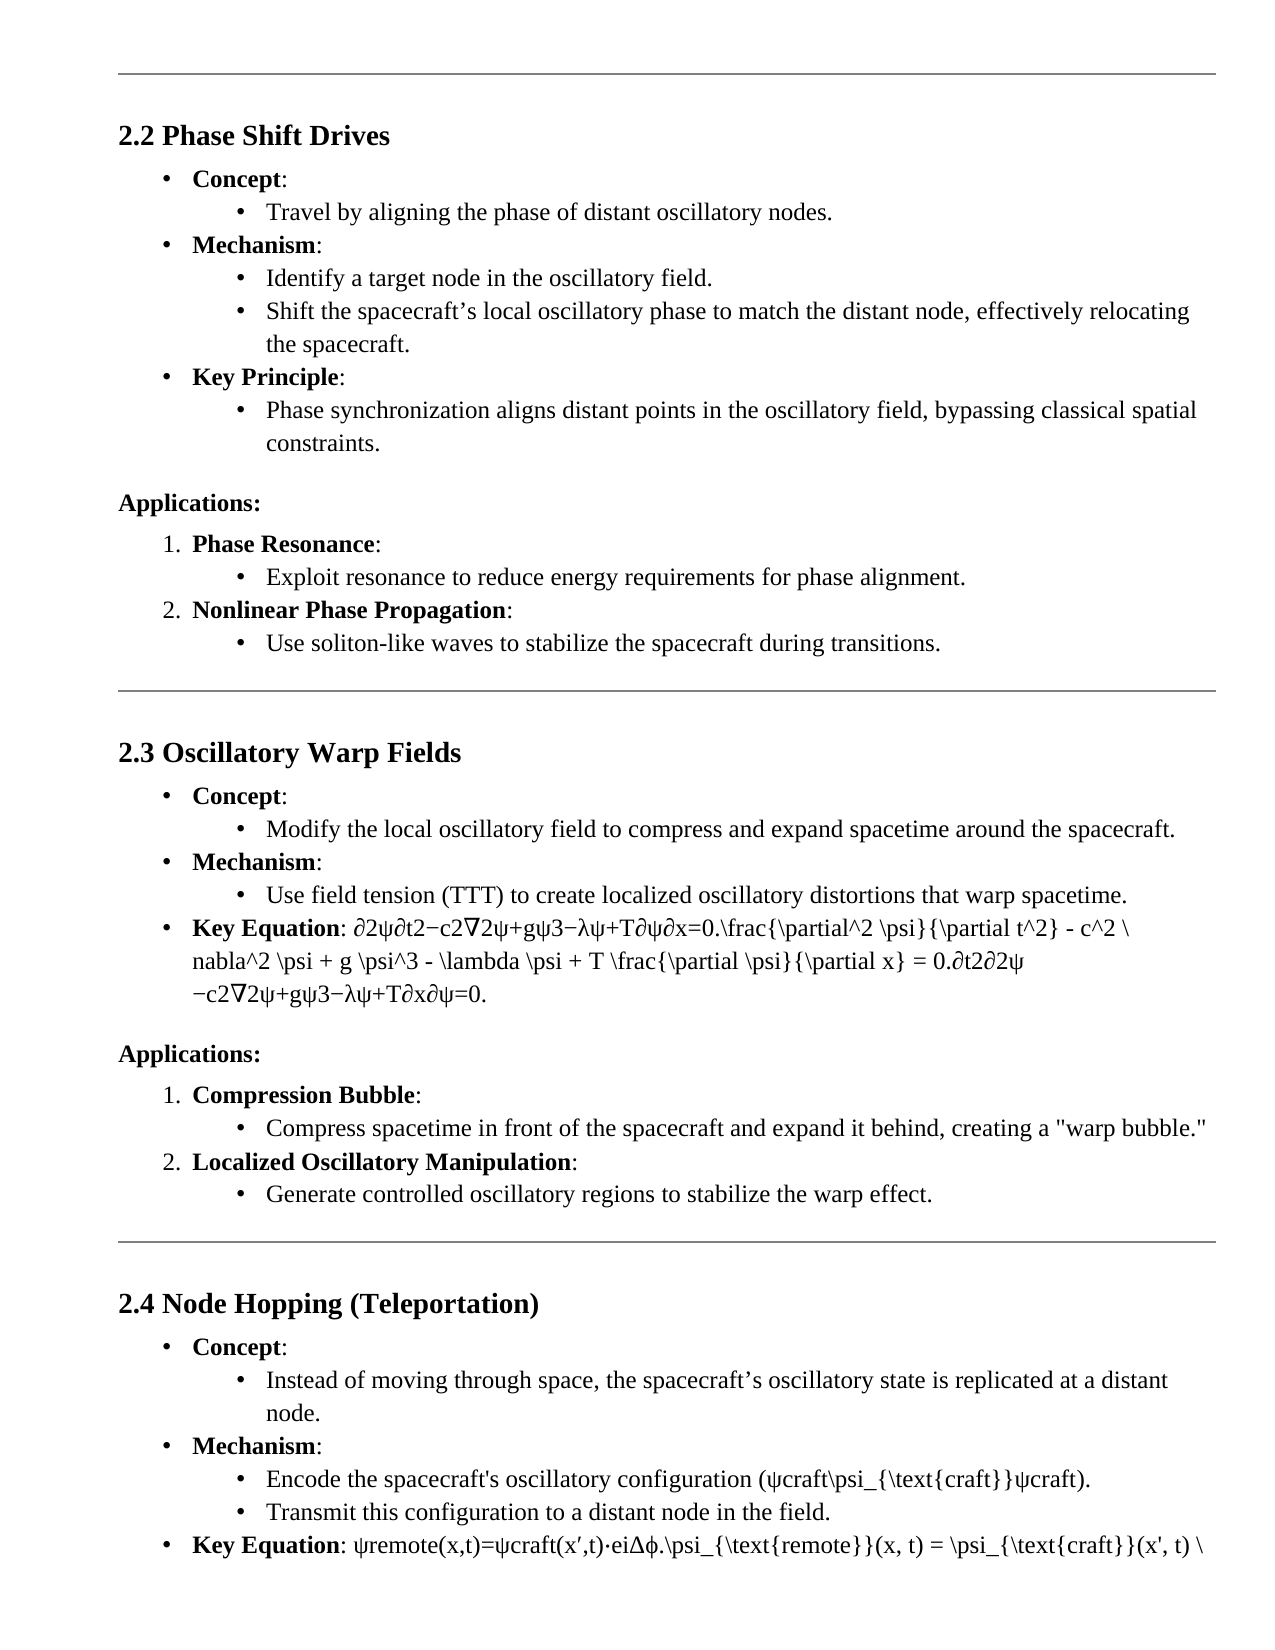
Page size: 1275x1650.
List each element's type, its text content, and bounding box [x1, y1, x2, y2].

list Mechanism: [162, 1431, 1216, 1460]
list Use soliton-like waves to stabilize the spacecraft during transitions. [236, 628, 1216, 657]
list Localized Oscillatory Manipulation: [162, 1147, 1216, 1175]
list Modify the local oscillatory field to compress and expand spacetime around the spacecraft. [236, 814, 1216, 843]
subtitle 2.3 Oscillatory Warp Fields [118, 735, 1216, 768]
list Exploit resonance to reduce energy requirements for phase alignment. [236, 562, 1216, 591]
list Mechanism: [162, 230, 1216, 259]
list Key Equation: ∂2ψ∂t2−c2∇2ψ+gψ3−λψ+T∂ψ∂x=0.\frac{\partial^2 \psi}{\partial t^2} - c^2 \nabla^2 \psi + g \psi^3 - \lambda \psi + T \frac{\partial \psi}{\partial x} = 0.∂t2∂2ψ​−c2∇2ψ+gψ3−λψ+T∂x∂ψ​=0. [162, 913, 1216, 1008]
subtitle Applications: [118, 488, 1216, 517]
list Phase Resonance: [162, 529, 1216, 558]
list Concept: [162, 164, 1216, 193]
list Key Principle: [162, 362, 1216, 391]
subtitle Applications: [118, 1039, 1216, 1068]
list Mechanism: [162, 847, 1216, 876]
list Encode the spacecraft's oscillatory configuration (ψcraft\psi_{\text{craft}}ψcraft​). [236, 1464, 1216, 1493]
list Travel by aligning the phase of distant oscillatory nodes. [236, 197, 1216, 226]
list Identify a target node in the oscillatory field. [236, 263, 1216, 292]
list Concept: [162, 781, 1216, 810]
list Use field tension (TTT) to create localized oscillatory distortions that warp spacetime. [236, 880, 1216, 909]
list Transmit this configuration to a distant node in the field. [236, 1497, 1216, 1526]
list Compress spacetime in front of the spacecraft and expand it behind, creating a "warp bubble." [236, 1113, 1216, 1142]
list Key Equation: ψremote(x,t)=ψcraft(x′,t)⋅eiΔϕ.\psi_{\text{remote}}(x, t) = \psi_{\text{craft}}(x', t) \ [162, 1530, 1216, 1559]
list Instead of moving through space, the spacecraft’s oscillatory state is replicated at a distant node. [236, 1365, 1216, 1427]
list Concept: [162, 1332, 1216, 1361]
list Compression Bubble: [162, 1081, 1216, 1109]
list Phase synchronization aligns distant points in the oscillatory field, bypassing classical spatial constraints. [236, 395, 1216, 457]
list Nonlinear Phase Propagation: [162, 596, 1216, 624]
list Generate controlled oscillatory regions to stabilize the warp effect. [236, 1179, 1216, 1208]
list Shift the spacecraft’s local oscillatory phase to match the distant node, effectively relocating the spacecraft. [236, 296, 1216, 358]
subtitle 2.2 Phase Shift Drives [118, 118, 1216, 151]
subtitle 2.4 Node Hopping (Teleportation) [118, 1286, 1216, 1319]
